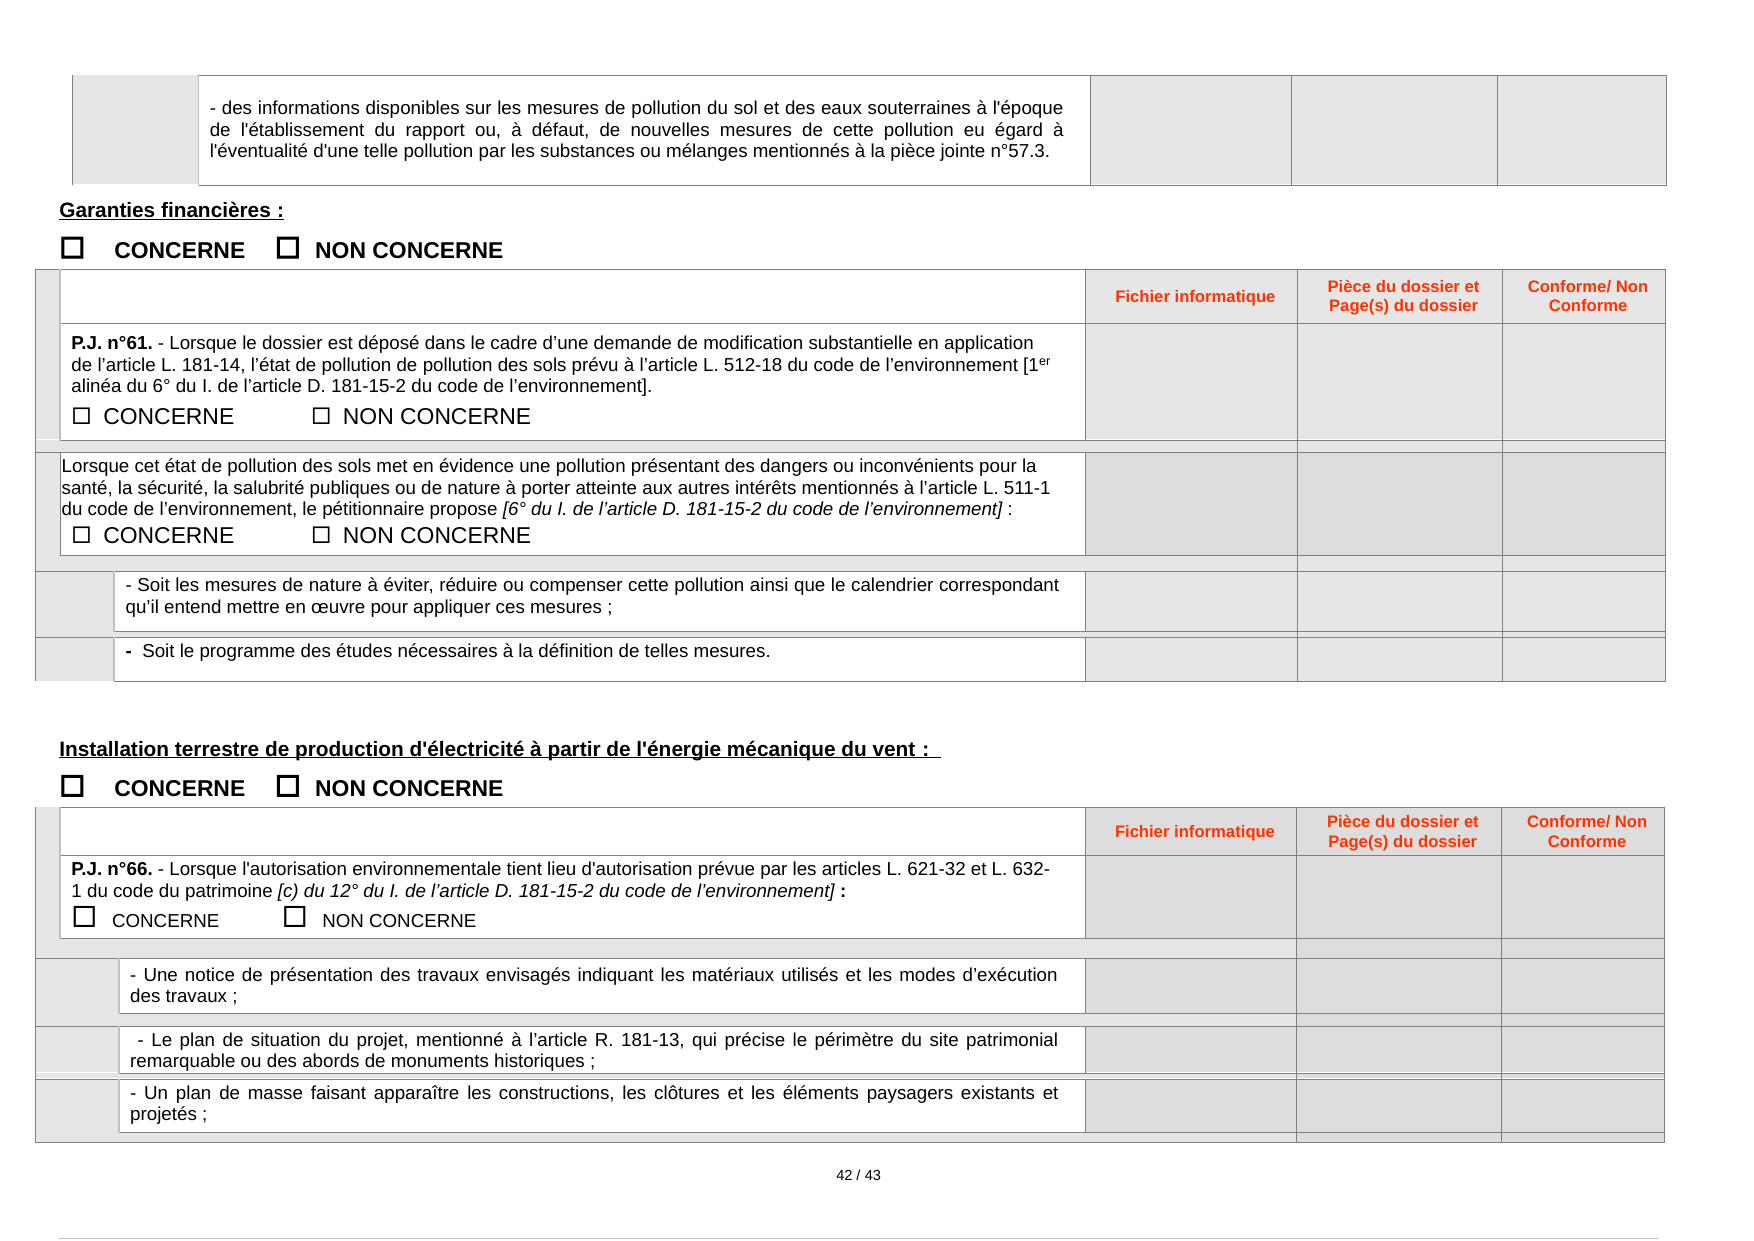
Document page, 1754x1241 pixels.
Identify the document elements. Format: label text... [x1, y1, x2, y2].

table_cell [1502, 1074, 1664, 1078]
table_cell [1298, 441, 1502, 452]
table_header Fichier informatique [1086, 270, 1297, 323]
table_cell [1091, 76, 1291, 184]
table_cell [1503, 324, 1665, 439]
table_cell [1297, 1080, 1501, 1132]
table_cell [1086, 1027, 1296, 1072]
text Installation terrestre de production d'électricité à partir de l'énergie mécanique du vent : [59, 736, 1658, 760]
table_cell [1297, 1027, 1501, 1072]
text CONCERNENON CONCERNE [59, 775, 1643, 803]
table_cell [1503, 638, 1665, 681]
table_cell [1502, 1080, 1664, 1132]
table_header [61, 808, 1085, 855]
table_cell [1503, 556, 1665, 571]
table_header [36, 807, 59, 855]
table_header Conforme/ Non Conforme [1503, 270, 1665, 323]
table_cell [36, 1080, 118, 1132]
table_header Pièce du dossier et Page(s) du dossier [1297, 808, 1501, 855]
table_cell [1297, 1014, 1501, 1026]
table_header Pièce du dossier et Page(s) du dossier [1298, 270, 1502, 323]
table_cell P.J. n°61. - Lorsque le dossier est déposé dans le cadre d’une demande de modification substantielle en application de l’article L. 181-14, l’état de pollution de pollution des sols prévu à l’article L. 512-18 du code de l’environnement [1er alinéa du 6° du I. de l’article D. 181-15-2 du code de l’environnement]. CONCERNE NON CONCERNE [61, 324, 1085, 439]
table_cell [36, 555, 1297, 571]
table_cell [1298, 572, 1502, 631]
table_cell [1086, 959, 1296, 1013]
table_header [36, 270, 59, 323]
table_cell [1502, 1014, 1664, 1026]
table_cell - Soit les mesures de nature à éviter, réduire ou compenser cette pollution ainsi que le calendrier correspondant qu’il entend mettre en œuvre pour appliquer ces mesures ; [115, 572, 1085, 631]
table_cell [36, 453, 60, 555]
table_cell [1297, 1133, 1501, 1142]
table_cell [73, 75, 198, 184]
table_cell [1086, 572, 1297, 631]
table_cell [1502, 1133, 1664, 1142]
table_cell [1502, 856, 1664, 938]
table_cell [1503, 572, 1665, 631]
table_cell [36, 938, 1296, 958]
table_cell [1086, 638, 1297, 681]
table_cell [1498, 76, 1666, 184]
table_cell [1502, 939, 1664, 958]
table_cell [36, 323, 59, 439]
table_cell [36, 1073, 1296, 1078]
table_cell [1298, 556, 1502, 571]
table_cell [36, 1132, 1296, 1142]
table_header [61, 270, 1085, 323]
table_cell [1292, 76, 1497, 184]
table_cell [1503, 453, 1665, 555]
table_cell - Soit le programme des études nécessaires à la définition de telles mesures. [115, 638, 1085, 681]
table_cell [1086, 324, 1297, 439]
table_cell Lorsque cet état de pollution des sols met en évidence une pollution présentant des dangers ou inconvénients pour la santé, la sécurité, la salubrité publiques ou de nature à porter atteinte aux autres intérêts mentionnés à l’article L. 511-1 du code de l’environnement, le pétitionnaire propose [6° du I. de l’article D. 181-15-2 du code de l’environnement] : CONCERNE NON CONCERNE [61, 453, 1085, 555]
text CONCERNENON CONCERNE [59, 237, 1643, 264]
table_cell [1086, 453, 1297, 555]
table_cell [1297, 939, 1501, 958]
table_cell - Une notice de présentation des travaux envisagés indiquant les matériaux utilisés et les modes d’exécution des travaux ; [120, 959, 1085, 1013]
table_cell - Un plan de masse faisant apparaître les constructions, les clôtures et les éléments paysagers existants et projetés ; [120, 1080, 1085, 1132]
table_cell [1298, 632, 1502, 637]
table_cell [1086, 856, 1296, 938]
table_cell - Le plan de situation du projet, mentionné à l’article R. 181-13, qui précise le périmètre du site patrimonial remarquable ou des abords de monuments historiques ; [120, 1027, 1085, 1072]
table_cell [36, 959, 118, 1013]
table_cell [36, 1013, 1296, 1026]
table_cell [1502, 1027, 1664, 1072]
table_header Conforme/ Non Conforme [1502, 808, 1664, 855]
table_cell [36, 440, 1297, 452]
table_cell [36, 855, 59, 938]
table_cell [36, 638, 113, 681]
text Garanties financières : [59, 198, 1658, 222]
table_cell [36, 572, 113, 631]
table_cell [36, 631, 1297, 637]
table_cell - des informations disponibles sur les mesures de pollution du sol et des eaux souterraines à l'époque de l'établissement du rapport ou, à défaut, de nouvelles mesures de cette pollution eu égard à l'éventualité d'une telle pollution par les substances ou mélanges mentionnés à la pièce jointe n°57.3. [199, 76, 1090, 184]
table_header Fichier informatique [1086, 808, 1296, 855]
table_cell [1086, 1080, 1296, 1132]
table_cell [1297, 856, 1501, 938]
table_cell [1298, 324, 1502, 439]
table_cell P.J. n°66. - Lorsque l'autorisation environnementale tient lieu d'autorisation prévue par les articles L. 621-32 et L. 632-1 du code du patrimoine [c) du 12° du I. de l’article D. 181-15-2 du code de l’environnement] : CONCERNE NON CONCERNE [61, 856, 1085, 938]
table_cell [1503, 632, 1665, 637]
table_cell [1502, 959, 1664, 1013]
table_cell [1298, 638, 1502, 681]
table_cell [1503, 441, 1665, 452]
table_cell [1297, 959, 1501, 1013]
table_cell [36, 1027, 118, 1072]
table_cell [1298, 453, 1502, 555]
table_cell [1297, 1074, 1501, 1078]
